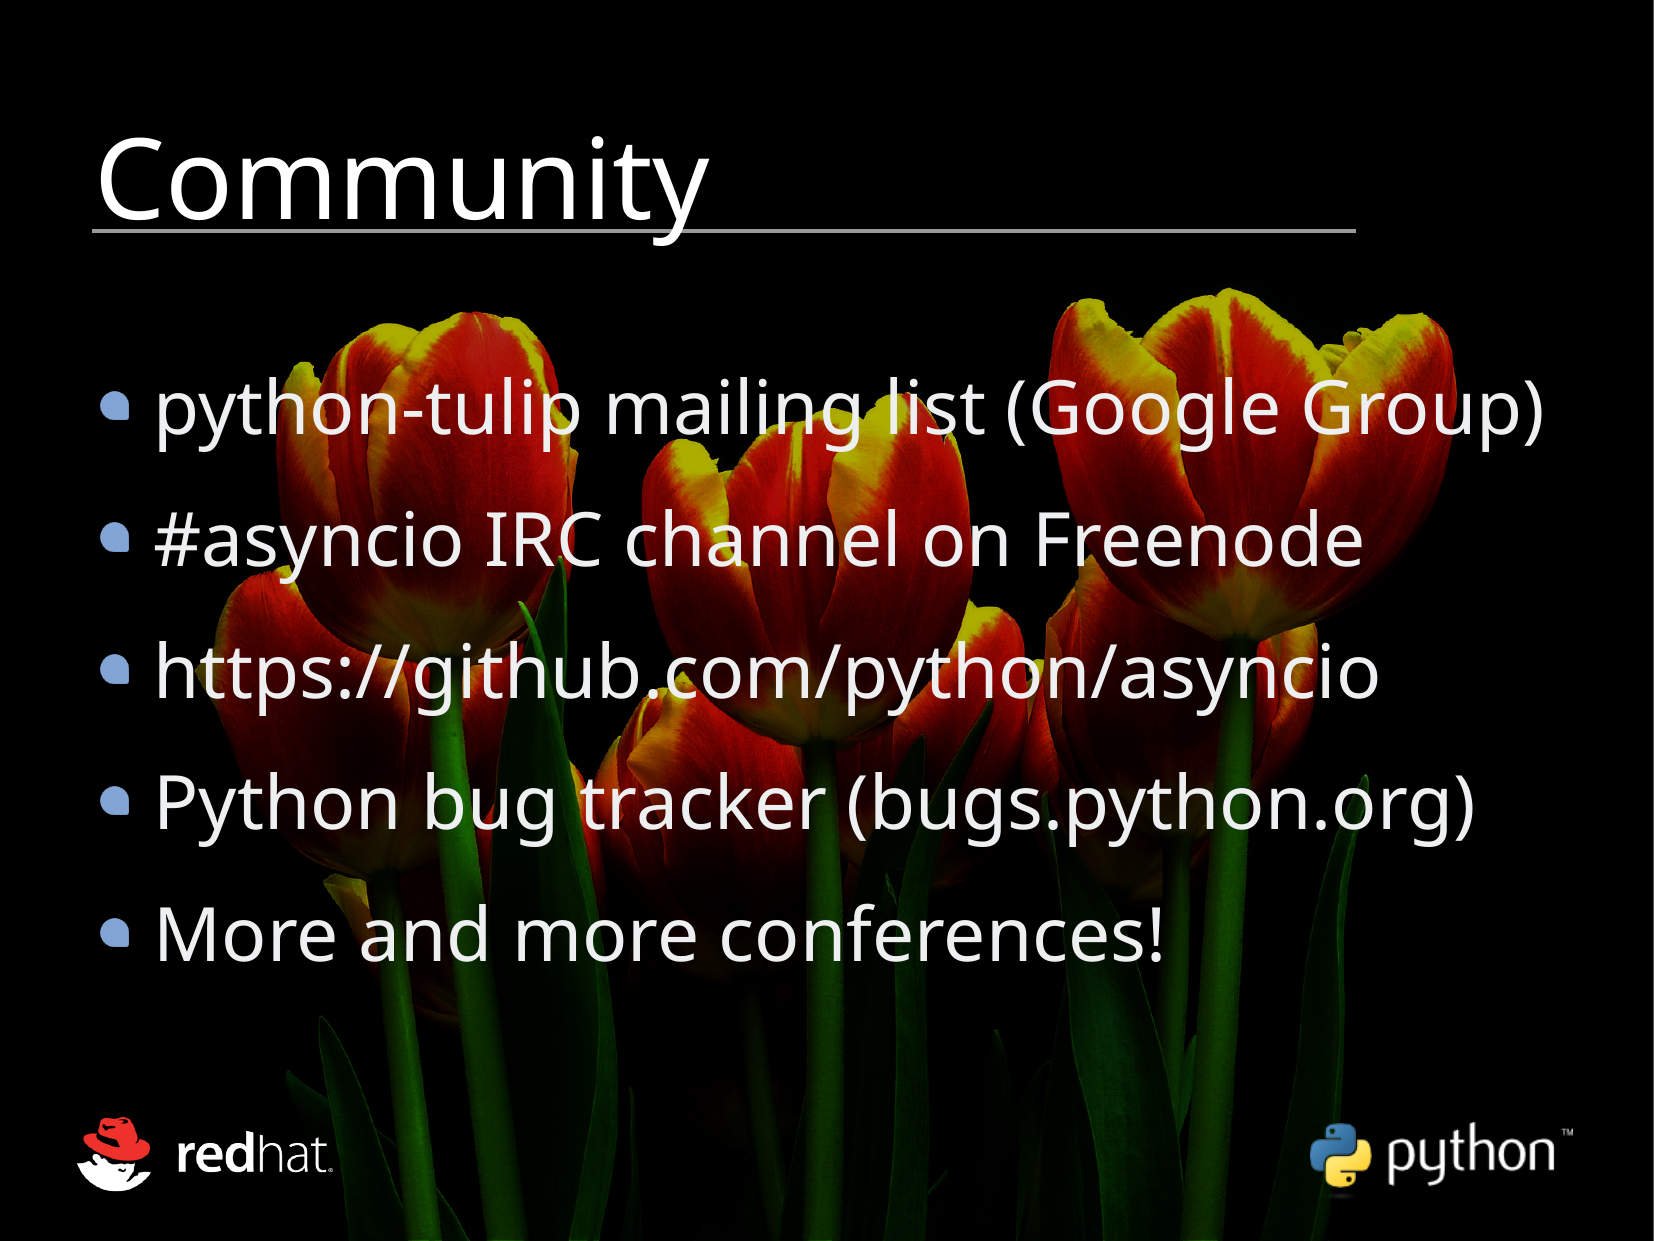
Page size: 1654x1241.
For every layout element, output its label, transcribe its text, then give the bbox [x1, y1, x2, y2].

list python-tulip mailing list (Google Group) #asyncio IRC channel on Freenode https://github.com/python/asyncio Python bug tracker (bugs.python.org) More and more conferences! [82, 354, 1571, 1094]
title Community [94, 100, 1426, 251]
picture [0, 0, 1654, 1241]
